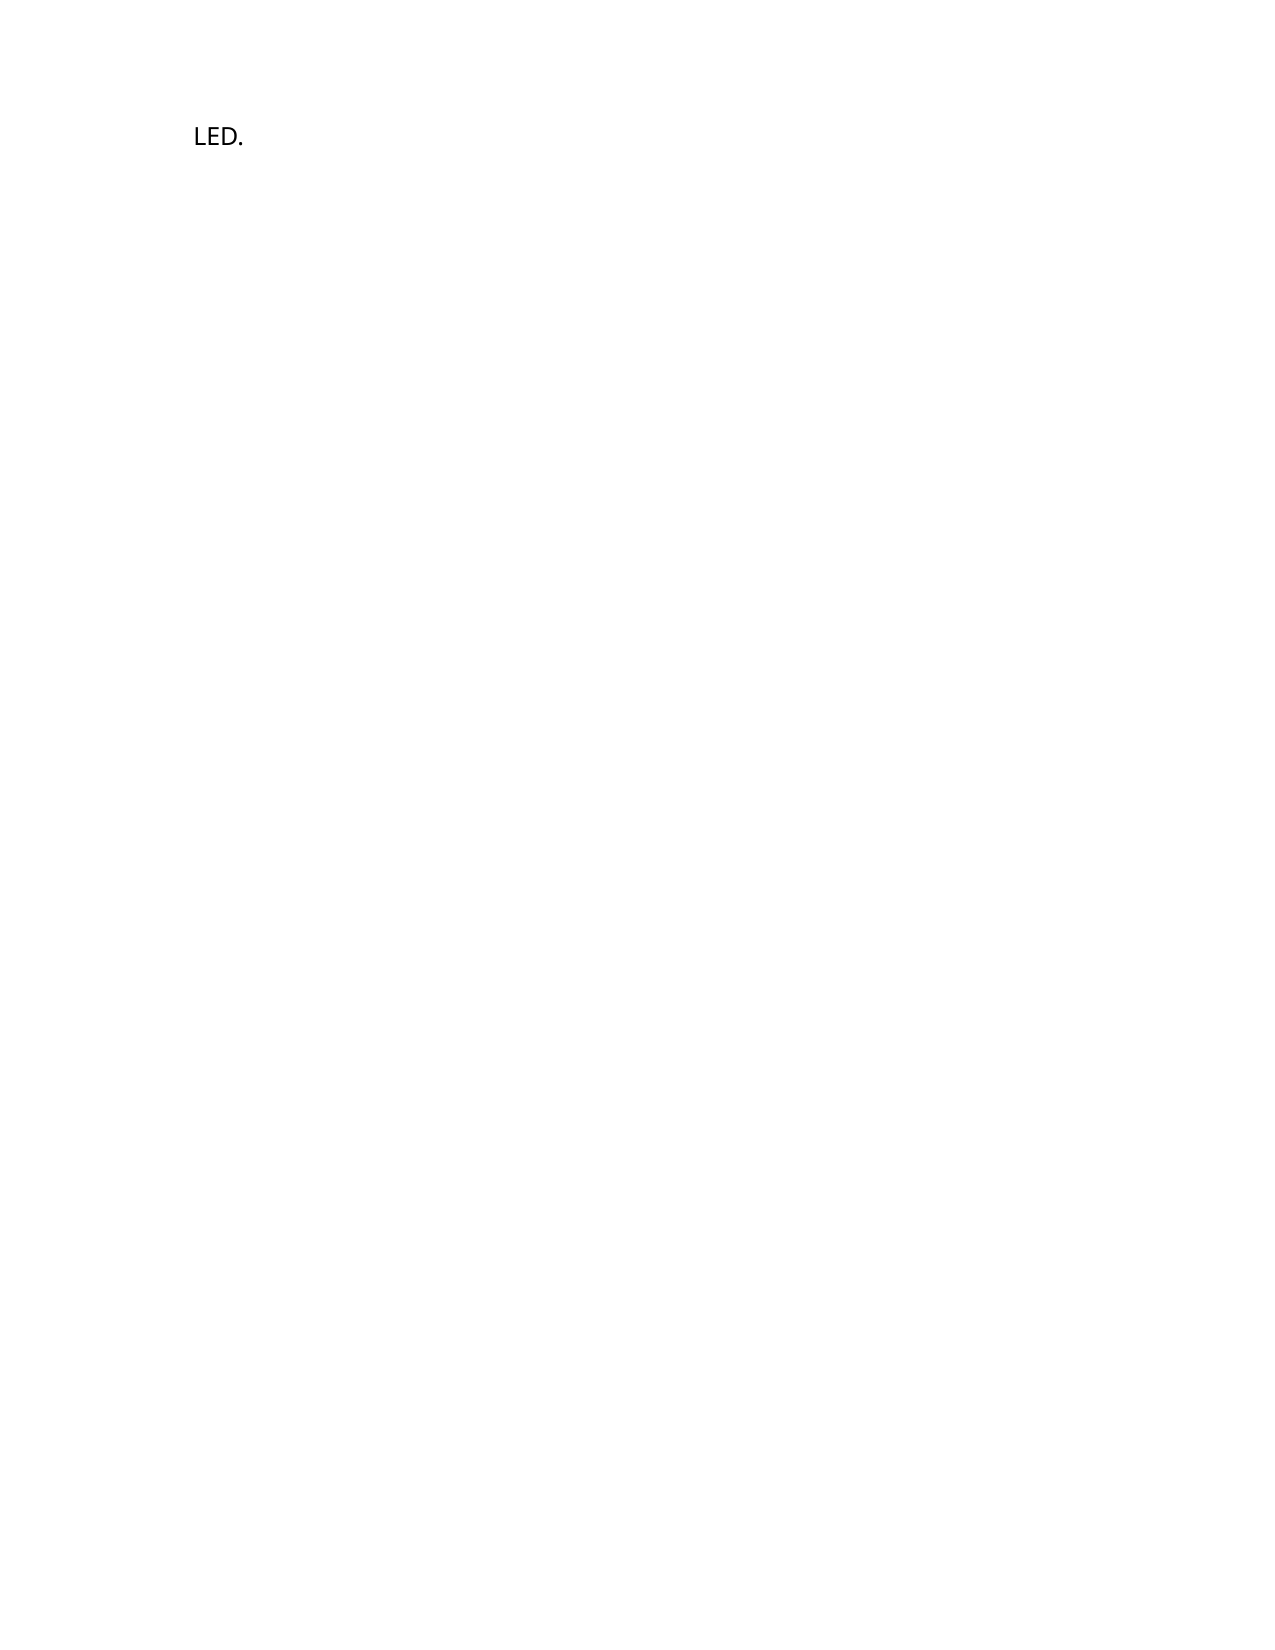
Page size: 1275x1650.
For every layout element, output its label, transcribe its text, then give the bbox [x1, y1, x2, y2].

list LED. [156, 118, 1157, 152]
